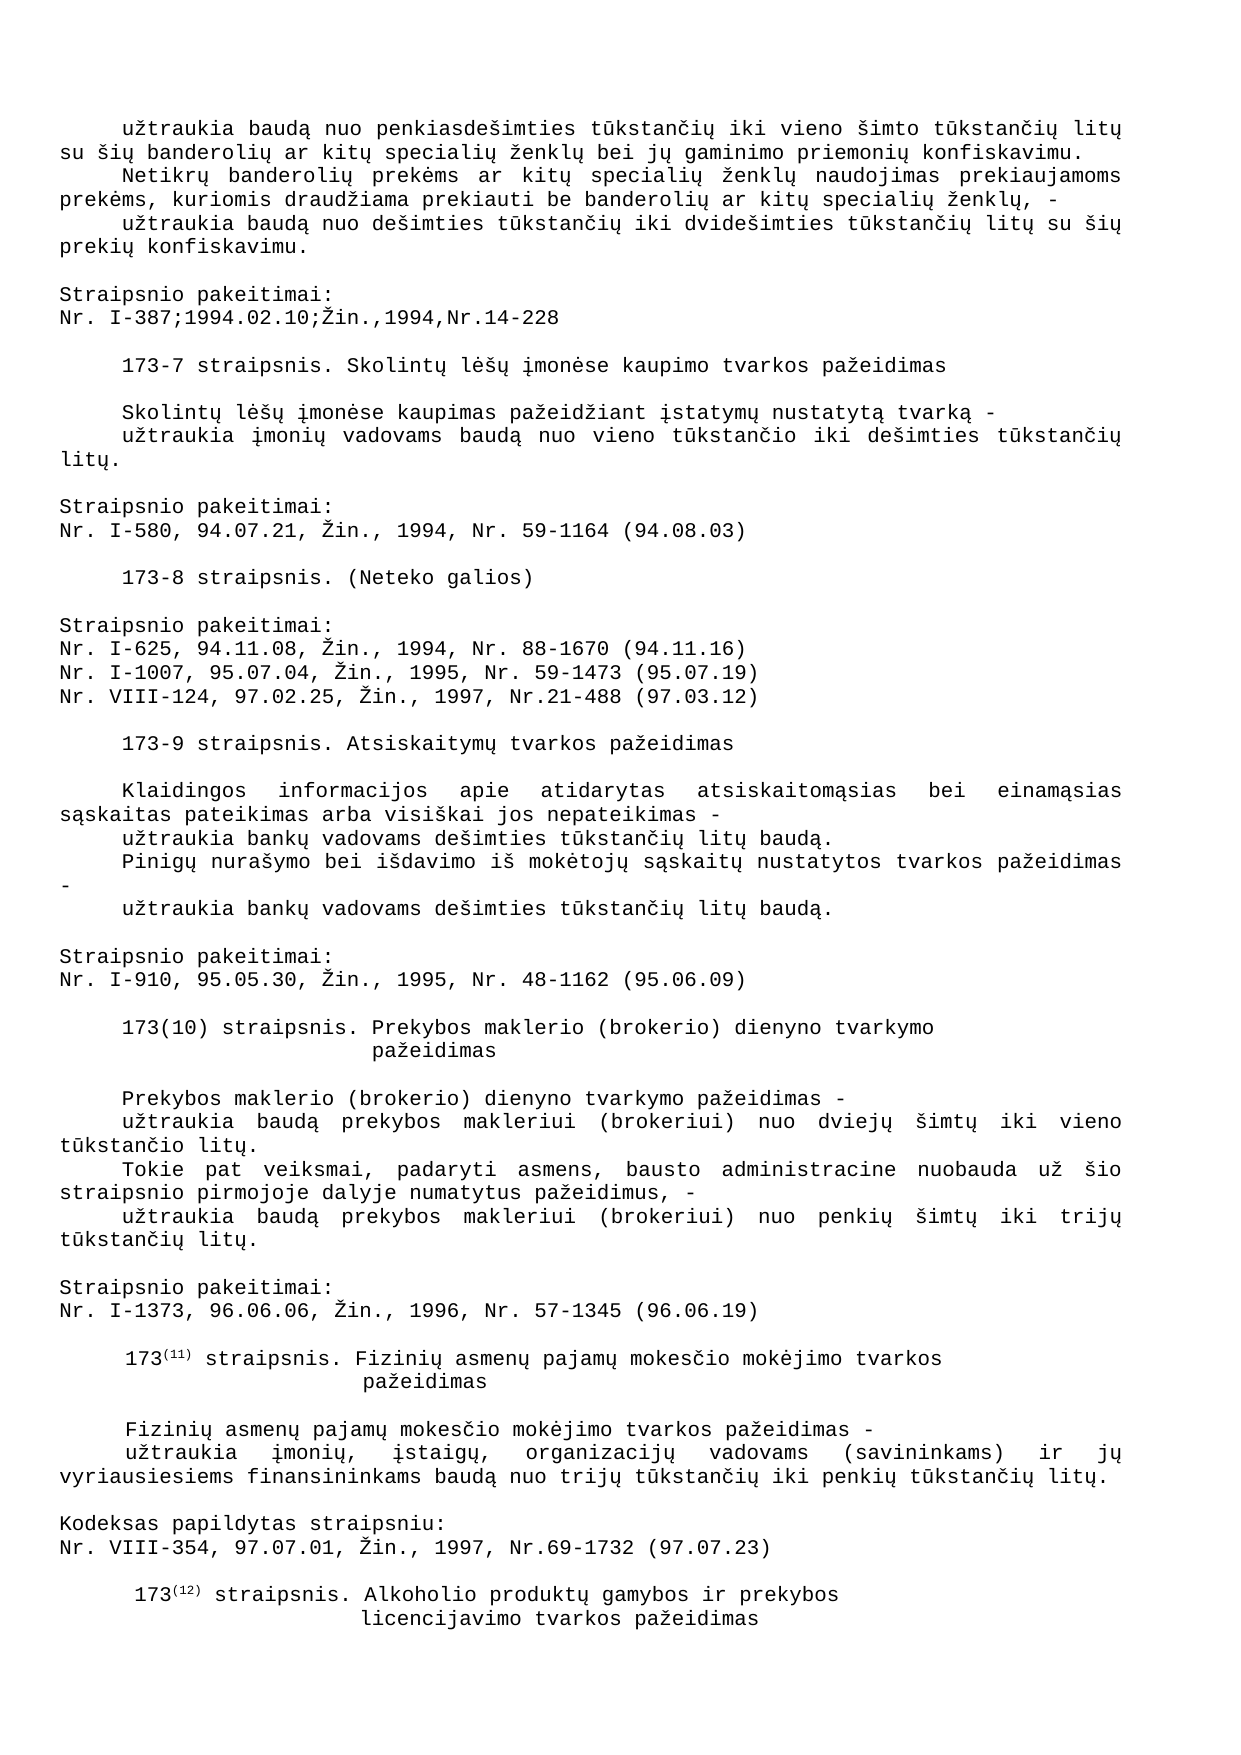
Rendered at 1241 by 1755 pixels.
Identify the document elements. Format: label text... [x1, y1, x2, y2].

text užtraukia baudą prekybos makleriui (brokeriui) nuo penkių šimtų iki trijų tūkstančių litų. [59, 1206, 1122, 1253]
text 173(10) straipsnis. Prekybos maklerio (brokerio) dienyno tvarkymo [59, 1017, 1122, 1040]
text Nr. I-1007, 95.07.04, Žin., 1995, Nr. 59-1473 (95.07.19) [59, 662, 1122, 686]
text užtraukia baudą nuo dešimties tūkstančių iki dvidešimties tūkstančių litų su šių prekių konfiskavimu. [59, 213, 1122, 260]
text užtraukia bankų vadovams dešimties tūkstančių litų baudą. [59, 827, 1122, 851]
text 173(11) straipsnis. Fizinių asmenų pajamų mokesčio mokėjimo tvarkos [59, 1348, 1122, 1371]
text Nr. I-580, 94.07.21, Žin., 1994, Nr. 59-1164 (94.08.03) [59, 520, 1122, 544]
text Tokie pat veiksmai, padaryti asmens, bausto administracine nuobauda už šio straipsnio pirmojoje dalyje numatytus pažeidimus, - [59, 1158, 1122, 1206]
text pažeidimas [59, 1040, 1122, 1064]
text Skolintų lėšų įmonėse kaupimas pažeidžiant įstatymų nustatytą tvarką - [59, 402, 1122, 426]
text 173-8 straipsnis. (Neteko galios) [59, 567, 1122, 591]
text pažeidimas [59, 1371, 1122, 1395]
text Nr. I-625, 94.11.08, Žin., 1994, Nr. 88-1670 (94.11.16) [59, 638, 1122, 662]
text 173-7 straipsnis. Skolintų lėšų įmonėse kaupimo tvarkos pažeidimas [59, 354, 1122, 378]
text Prekybos maklerio (brokerio) dienyno tvarkymo pažeidimas - [59, 1088, 1122, 1111]
text Fizinių asmenų pajamų mokesčio mokėjimo tvarkos pažeidimas - [59, 1419, 1122, 1442]
text Nr. VIII-124, 97.02.25, Žin., 1997, Nr.21-488 (97.03.12) [59, 686, 1122, 709]
text Nr. VIII-354, 97.07.01, Žin., 1997, Nr.69-1732 (97.07.23) [59, 1537, 1122, 1561]
text Nr. I-1373, 96.06.06, Žin., 1996, Nr. 57-1345 (96.06.19) [59, 1300, 1122, 1324]
text Straipsnio pakeitimai: [59, 284, 1122, 307]
text Pinigų nurašymo bei išdavimo iš mokėtojų sąskaitų nustatytos tvarkos pažeidimas - [59, 851, 1122, 898]
text licencijavimo tvarkos pažeidimas [134, 1608, 1122, 1631]
text Kodeksas papildytas straipsniu: [59, 1513, 1122, 1537]
text užtraukia įmonių vadovams baudą nuo vieno tūkstančio iki dešimties tūkstančių litų. [59, 426, 1122, 473]
text užtraukia įmonių, įstaigų, organizacijų vadovams (savininkams) ir jų vyriausiesiems finansininkams baudą nuo trijų tūkstančių iki penkių tūkstančių litų. [59, 1442, 1122, 1489]
text Klaidingos informacijos apie atidarytas atsiskaitomąsias bei einamąsias sąskaitas pateikimas arba visiškai jos nepateikimas - [59, 780, 1122, 827]
text Straipsnio pakeitimai: [59, 496, 1122, 520]
text Straipsnio pakeitimai: [59, 615, 1122, 638]
text užtraukia baudą nuo penkiasdešimties tūkstančių iki vieno šimto tūkstančių litų su šių banderolių ar kitų specialių ženklų bei jų gaminimo priemonių konfiskavimu. [59, 118, 1122, 165]
text užtraukia bankų vadovams dešimties tūkstančių litų baudą. [59, 898, 1122, 922]
text užtraukia baudą prekybos makleriui (brokeriui) nuo dviejų šimtų iki vieno tūkstančio litų. [59, 1111, 1122, 1158]
text Nr. I-910, 95.05.30, Žin., 1995, Nr. 48-1162 (95.06.09) [59, 969, 1122, 993]
text Netikrų banderolių prekėms ar kitų specialių ženklų naudojimas prekiaujamoms prekėms, kuriomis draudžiama prekiauti be banderolių ar kitų specialių ženklų, - [59, 165, 1122, 213]
text Straipsnio pakeitimai: [59, 1277, 1122, 1300]
text Nr. I-387;1994.02.10;Žin.,1994,Nr.14-228 [59, 307, 1122, 331]
text 173(12) straipsnis. Alkoholio produktų gamybos ir prekybos [134, 1584, 1122, 1608]
text 173-9 straipsnis. Atsiskaitymų tvarkos pažeidimas [59, 733, 1122, 757]
text Straipsnio pakeitimai: [59, 946, 1122, 969]
